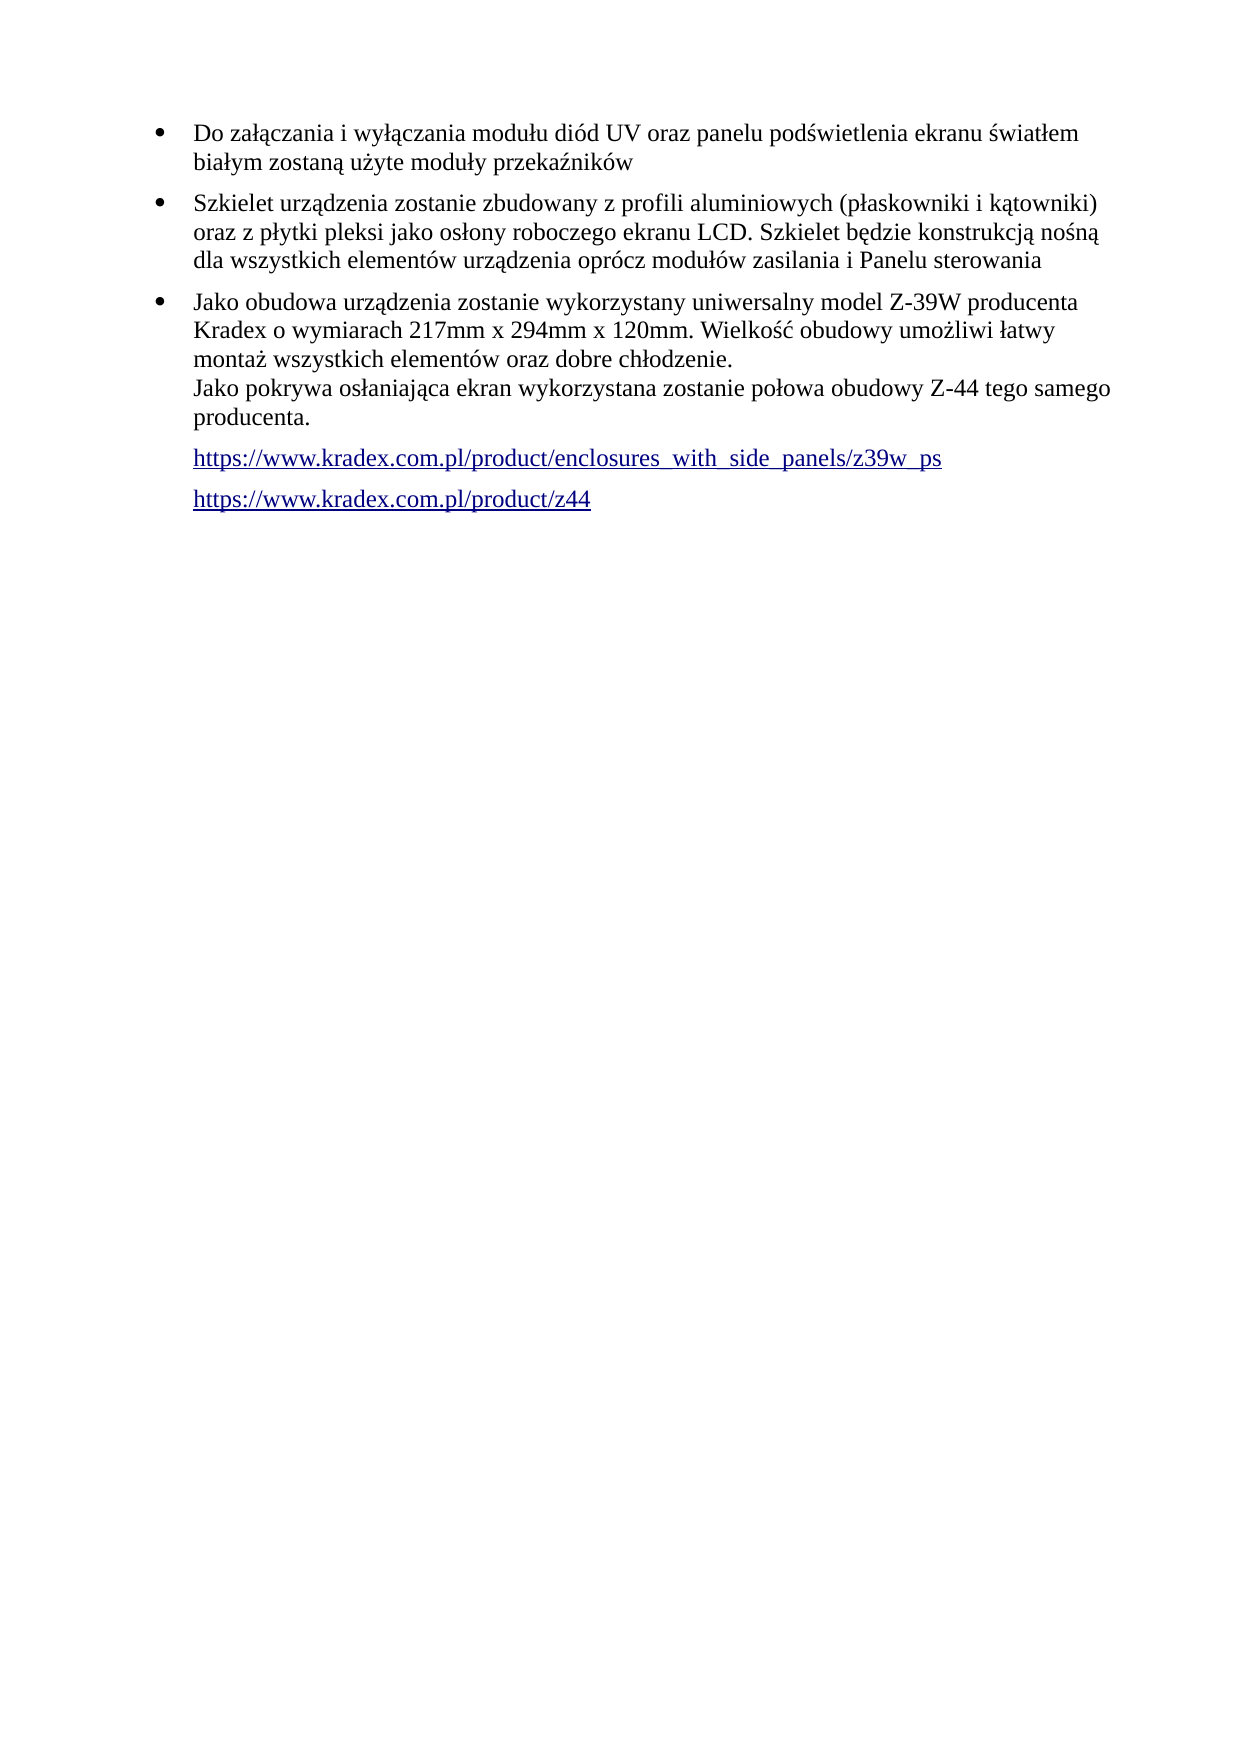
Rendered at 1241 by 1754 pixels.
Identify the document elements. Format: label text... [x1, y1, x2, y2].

list Szkielet urządzenia zostanie zbudowany z profili aluminiowych (płaskowniki i kątowniki) oraz z płytki pleksi jako osłony roboczego ekranu LCD. Szkielet będzie konstrukcją nośną dla wszystkich elementów urządzenia oprócz modułów zasilania i Panelu sterowania [156, 188, 1122, 274]
list Do załączania i wyłączania modułu diód UV oraz panelu podświetlenia ekranu światłem białym zostaną użyte moduły przekaźników [156, 118, 1122, 176]
text https://www.kradex.com.pl/product/enclosures_with_side_panels/z39w_ps [193, 443, 1122, 472]
text https://www.kradex.com.pl/product/z44 [193, 484, 1122, 513]
list Jako obudowa urządzenia zostanie wykorzystany uniwersalny model Z-39W producenta Kradex o wymiarach 217mm x 294mm x 120mm. Wielkość obudowy umożliwi łatwy montaż wszystkich elementów oraz dobre chłodzenie. Jako pokrywa osłaniająca ekran wykorzystana zostanie połowa obudowy Z-44 tego samego producenta. [156, 287, 1122, 431]
